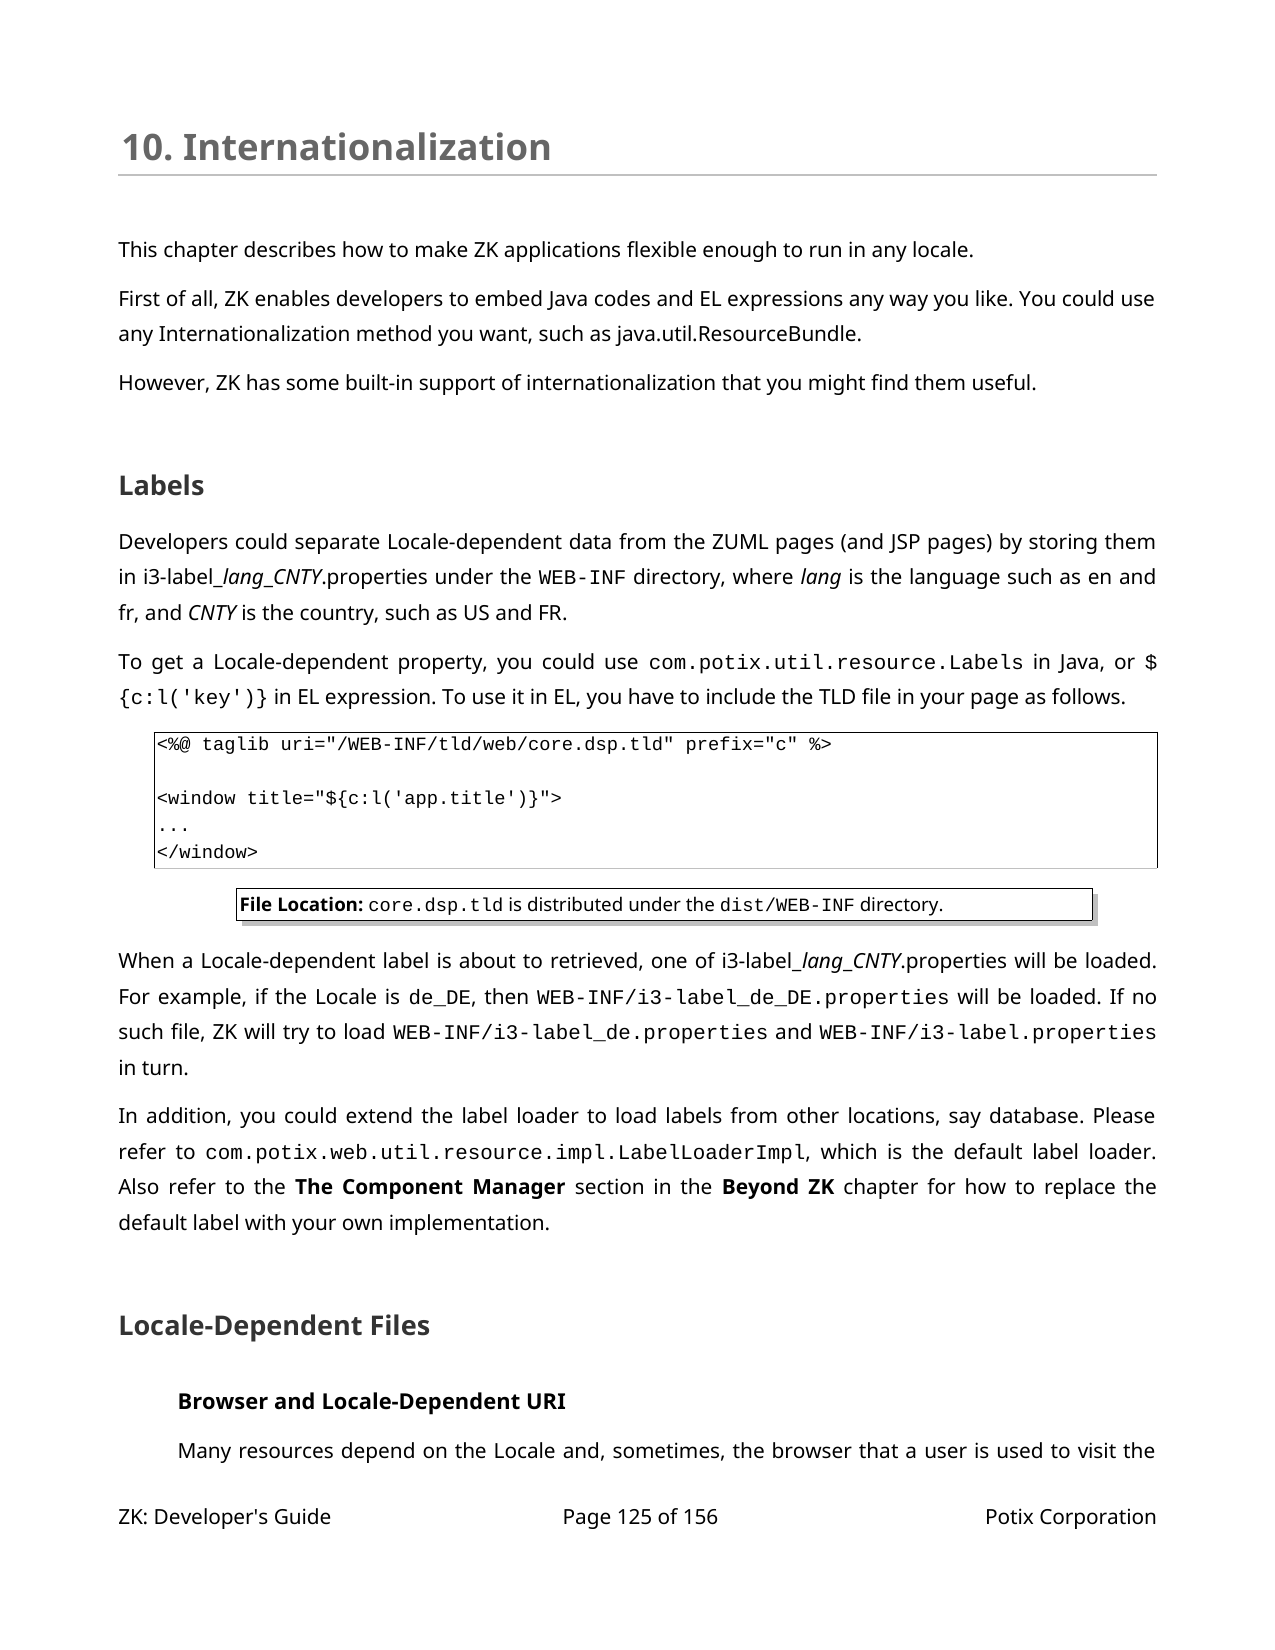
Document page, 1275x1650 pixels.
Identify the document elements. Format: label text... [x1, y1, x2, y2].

text <%@ taglib uri="/WEB-INF/tld/web/core.dsp.tld" prefix="c" %> [155, 733, 1157, 756]
subtitle Browser and Locale-Dependent URI [177, 1386, 1157, 1416]
text In addition, you could extend the label loader to load labels from other locations, say database. Please refer to com.potix.web.util.resource.impl.LabelLoaderImpl, which is the default label loader. Also refer to the The Component Manager section in the Beyond ZK chapter for how to replace the default label with your own implementation. [118, 1102, 1157, 1236]
text This chapter describes how to make ZK applications flexible enough to run in any locale. [118, 235, 1157, 263]
text First of all, ZK enables developers to embed Java codes and EL expressions any way you like. You could use any Internationalization method you want, such as java.util.ResourceBundle. [118, 284, 1157, 347]
text <window title="${c:l('app.title')}"> [155, 786, 1157, 810]
text To get a Locale-dependent property, you could use com.potix.util.resource.Labels in Java, or ${c:l('key')} in EL expression. To use it in EL, you have to include the TLD file in your page as follows. [118, 647, 1157, 711]
text File Location: core.dsp.tld is distributed under the dist/WEB-INF directory. [237, 889, 1092, 920]
text Many resources depend on the Locale and, sometimes, the browser that a user is used to visit the [177, 1437, 1157, 1465]
text However, ZK has some built-in support of internationalization that you might find them useful. [118, 368, 1157, 396]
subtitle 10. Internationalization [118, 118, 1157, 174]
text When a Locale-dependent label is about to retrieved, one of i3-label_lang_CNTY.properties will be loaded. For example, if the Locale is de_DE, then WEB-INF/i3-label_de_DE.properties will be loaded. If no such file, ZK will try to load WEB-INF/i3-label_de.properties and WEB-INF/i3-label.properties in turn. [118, 947, 1157, 1081]
text ... [155, 813, 1157, 837]
subtitle Labels [118, 467, 1157, 504]
text Developers could separate Locale-dependent data from the ZUML pages (and JSP pages) by storing them in i3-label_lang_CNTY.properties under the WEB-INF directory, where lang is the language such as en and fr, and CNTY is the country, such as US and FR. [118, 527, 1157, 626]
text </window> [155, 840, 1157, 868]
subtitle Locale-Dependent Files [118, 1307, 1157, 1343]
